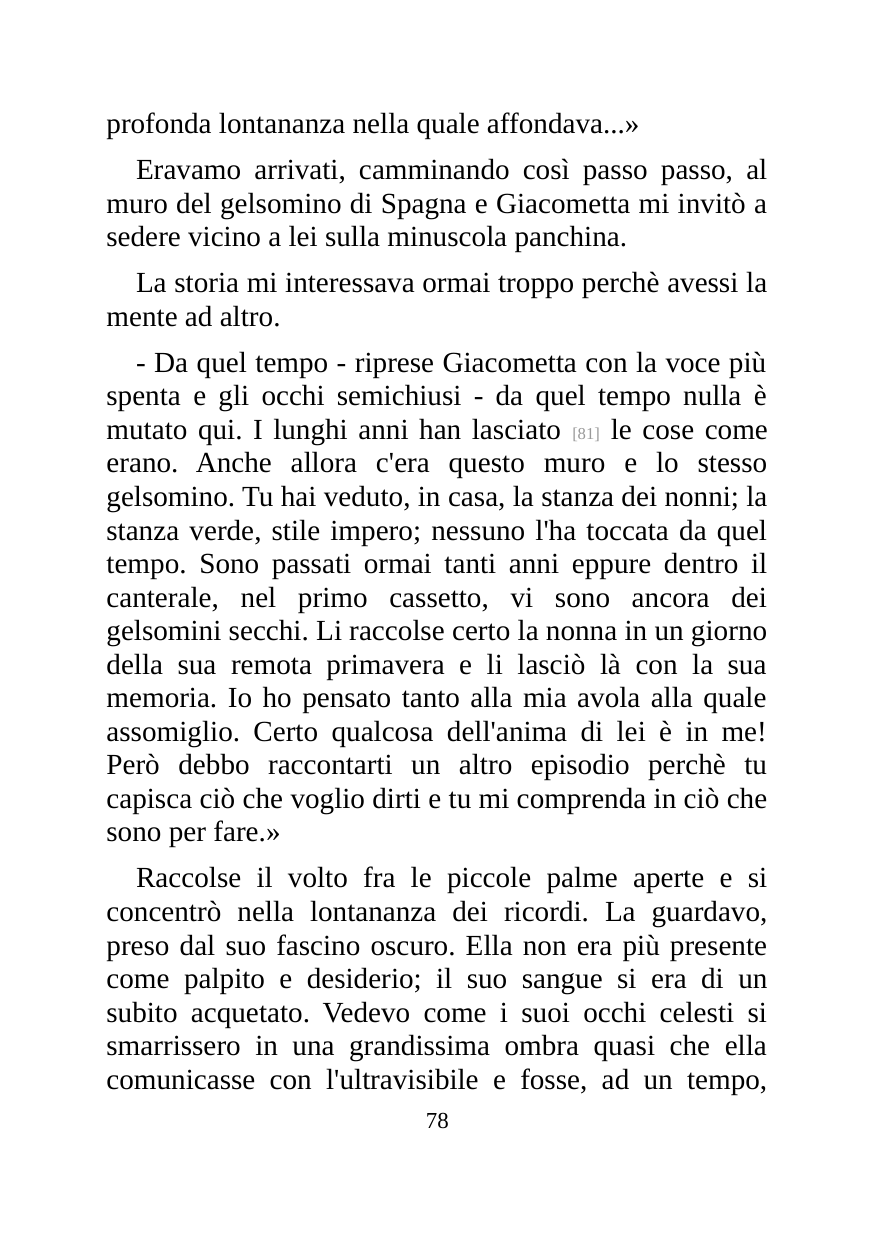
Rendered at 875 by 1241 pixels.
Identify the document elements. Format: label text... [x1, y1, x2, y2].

text La storia mi interessava ormai troppo perchè avessi la mente ad altro. [106, 265, 768, 332]
text profonda lontananza nella quale affondava...» [106, 106, 768, 140]
text - Da quel tempo - riprese Giacometta con la voce più spenta e gli occhi semichiusi - da quel tempo nulla è mutato qui. I lunghi anni han lasciato [81] le cose come erano. Anche allora c'era questo muro e lo stesso gelsomino. Tu hai veduto, in casa, la stanza dei nonni; la stanza verde, stile impero; nessuno l'ha toccata da quel tempo. Sono passati ormai tanti anni eppure dentro il canterale, nel primo cassetto, vi sono ancora dei gelsomini secchi. Li raccolse certo la nonna in un giorno della sua remota primavera e li lasciò là con la sua memoria. Io ho pensato tanto alla mia avola alla quale assomiglio. Certo qualcosa dell'anima di lei è in me! Però debbo raccontarti un altro episodio perchè tu capisca ciò che voglio dirti e tu mi comprenda in ciò che sono per fare.» [106, 345, 768, 848]
text Raccolse il volto fra le piccole palme aperte e si concentrò nella lontananza dei ricordi. La guardavo, preso dal suo fascino oscuro. Ella non era più presente come palpito e desiderio; il suo sangue si era di un subito acquetato. Vedevo come i suoi occhi celesti si smarrissero in una grandissima ombra quasi che ella comunicasse con l'ultravisibile e fosse, ad un tempo, [106, 861, 768, 1095]
text Eravamo arrivati, camminando così passo passo, al muro del gelsomino di Spagna e Giacometta mi invitò a sedere vicino a lei sulla minuscola panchina. [106, 152, 768, 253]
